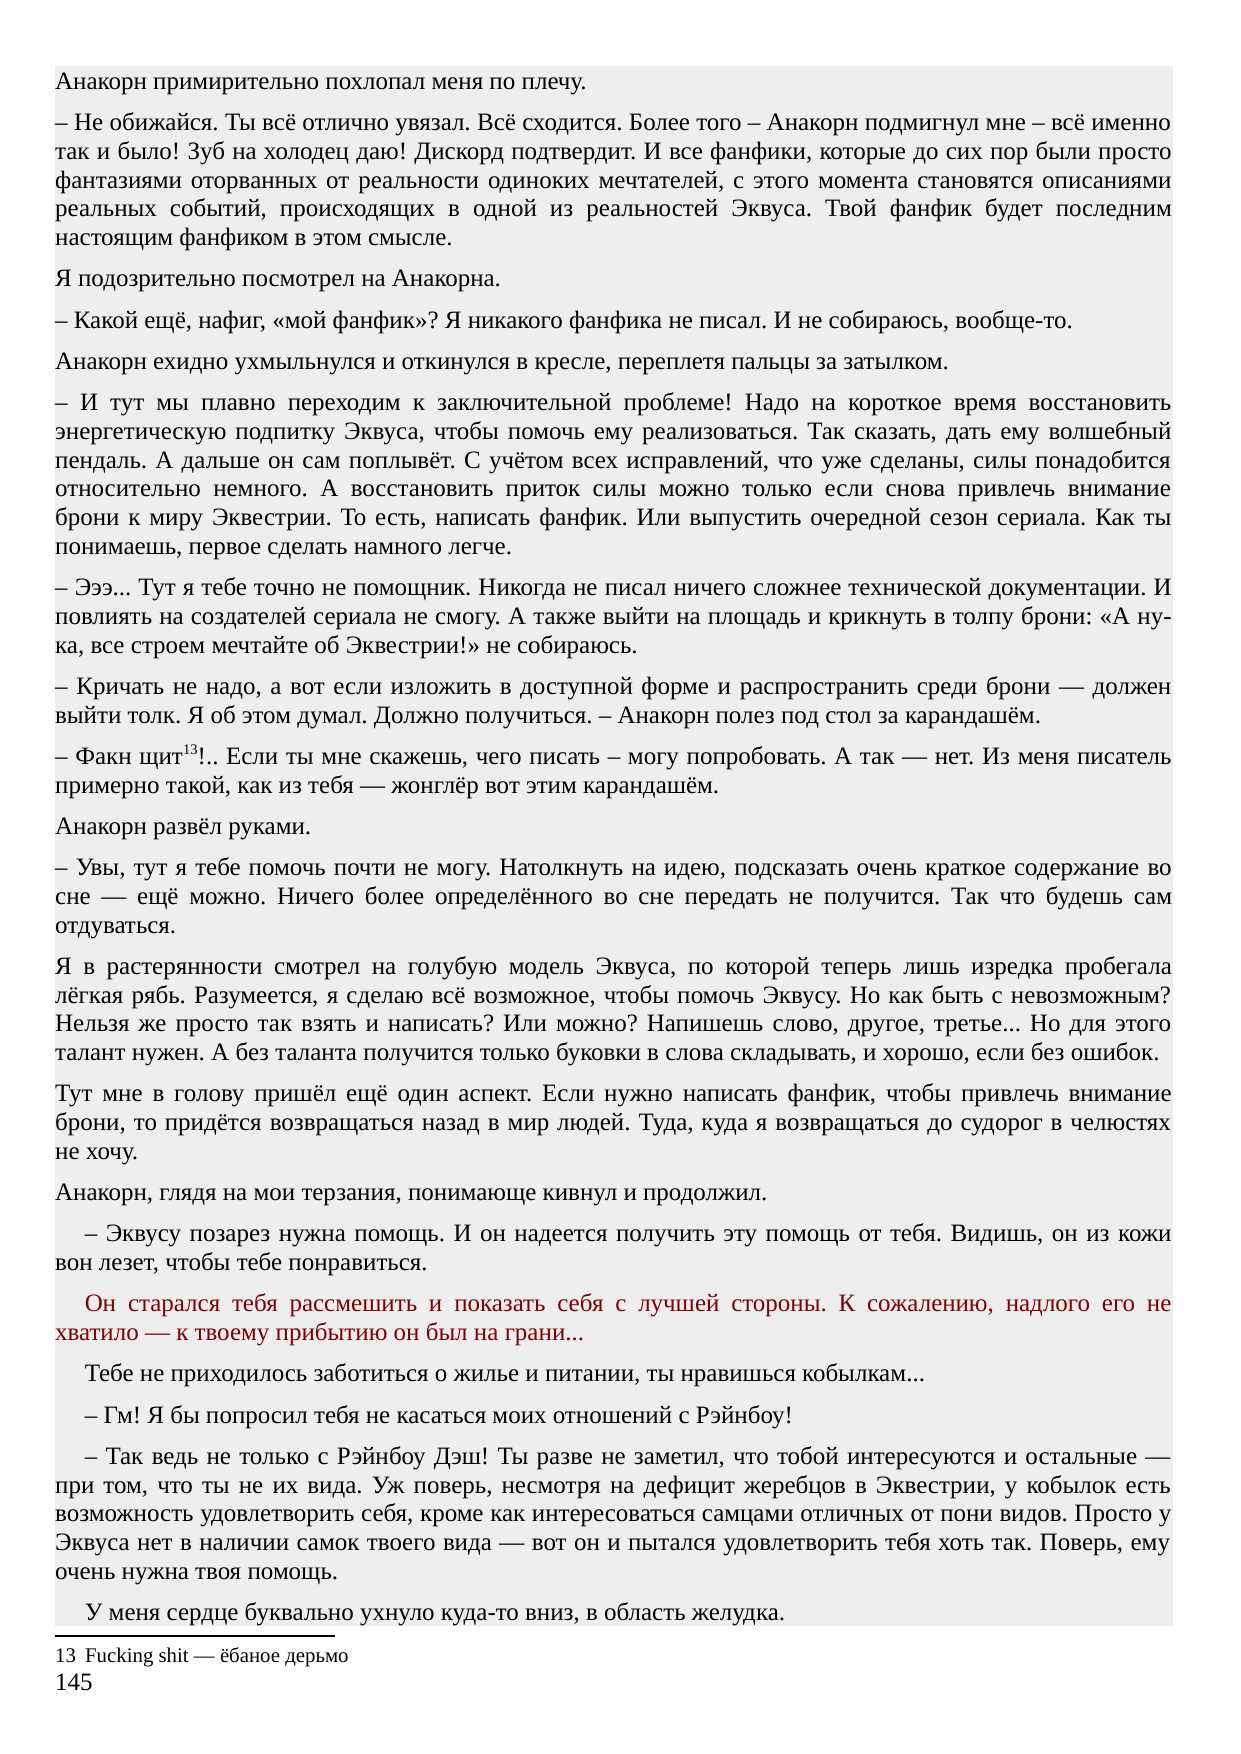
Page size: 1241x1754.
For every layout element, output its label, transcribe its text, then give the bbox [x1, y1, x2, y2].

text Fucking shit — ёбаное дерьмо [55, 1642, 1173, 1667]
text – И тут мы плавно переходим к заключительной проблеме! Надо на короткое время восстановить энергетическую подпитку Эквуса, чтобы помочь ему реализоваться. Так сказать, дать ему волшебный пендаль. А дальше он сам поплывёт. С учётом всех исправлений, что уже сделаны, силы понадобится относительно немного. А восстановить приток силы можно только если снова привлечь внимание брони к миру Эквестрии. То есть, написать фанфик. Или выпустить очередной сезон сериала. Как ты понимаешь, первое сделать намного легче. [55, 387, 1173, 560]
text – Так ведь не только с Рэйнбоу Дэш! Ты разве не заметил, что тобой интересуются и остальные — при том, что ты не их вида. Уж поверь, несмотря на дефицит жеребцов в Эквестрии, у кобылок есть возможность удовлетворить себя, кроме как интересоваться самцами отличных от пони видов. Просто у Эквуса нет в наличии самок твоего вида — вот он и пытался удовлетворить тебя хоть так. Поверь, ему очень нужна твоя помощь. [55, 1441, 1173, 1585]
text – Гм! Я бы попросил тебя не касаться моих отношений с Рэйнбоу! [55, 1400, 1173, 1428]
text – Эээ... Тут я тебе точно не помощник. Никогда не писал ничего сложнее технической документации. И повлиять на создателей сериала не смогу. А также выйти на площадь и крикнуть в толпу брони: «А ну-ка, все строем мечтайте об Эквестрии!» не собираюсь. [55, 572, 1173, 658]
text Тут мне в голову пришёл ещё один аспект. Если нужно написать фанфик, чтобы привлечь внимание брони, то придётся возвращаться назад в мир людей. Туда, куда я возвращаться до судорог в челюстях не хочу. [55, 1078, 1173, 1165]
text У меня сердце буквально ухнуло куда-то вниз, в область желудка. [55, 1597, 1173, 1626]
text Он старался тебя рассмешить и показать себя с лучшей стороны. К сожалению, надлого его не хватило — к твоему прибытию он был на грани... [55, 1288, 1173, 1346]
text Анакорн ехидно ухмыльнулся и откинулся в кресле, переплетя пальцы за затылком. [55, 346, 1173, 375]
text – Кричать не надо, а вот если изложить в доступной форме и распространить среди брони — должен выйти толк. Я об этом думал. Должно получиться. – Анакорн полез под стол за карандашём. [55, 671, 1173, 728]
text Я в растерянности смотрел на голубую модель Эквуса, по которой теперь лишь изредка пробегала лёгкая рябь. Разумеется, я сделаю всё возможное, чтобы помочь Эквусу. Но как быть с невозможным? Нельзя же просто так взять и написать? Или можно? Напишешь слово, другое, третье... Но для этого талант нужен. А без таланта получится только буковки в слова складывать, и хорошо, если без ошибок. [55, 951, 1173, 1066]
text – Не обижайся. Ты всё отлично увязал. Всё сходится. Более того – Анакорн подмигнул мне – всё именно так и было! Зуб на холодец даю! Дискорд подтвердит. И все фанфики, которые до сих пор были просто фантазиями оторванных от реальности одиноких мечтателей, с этого момента становятся описаниями реальных событий, происходящих в одной из реальностей Эквуса. Твой фанфик будет последним настоящим фанфиком в этом смысле. [55, 107, 1173, 251]
text – Какой ещё, нафиг, «мой фанфик»? Я никакого фанфика не писал. И не собираюсь, вообще-то. [55, 305, 1173, 333]
text – Увы, тут я тебе помочь почти не могу. Натолкнуть на идею, подсказать очень краткое содержание во сне — ещё можно. Ничего более определённого во сне передать не получится. Так что будешь сам отдуваться. [55, 852, 1173, 938]
text – Факн щит!.. Если ты мне скажешь, чего писать – могу попробовать. А так — нет. Из меня писатель примерно такой, как из тебя — жонглёр вот этим карандашём. [55, 741, 1173, 798]
text Тебе не приходилось заботиться о жилье и питании, ты нравишься кобылкам... [55, 1358, 1173, 1387]
text Я подозрительно посмотрел на Анакорна. [55, 263, 1173, 292]
text Анакорн примирительно похлопал меня по плечу. [55, 66, 1173, 95]
text Анакорн, глядя на мои терзания, понимающе кивнул и продолжил. [55, 1177, 1173, 1206]
text Анакорн развёл руками. [55, 811, 1173, 840]
text – Эквусу позарез нужна помощь. И он надеется получить эту помощь от тебя. Видишь, он из кожи вон лезет, чтобы тебе понравиться. [55, 1218, 1173, 1276]
